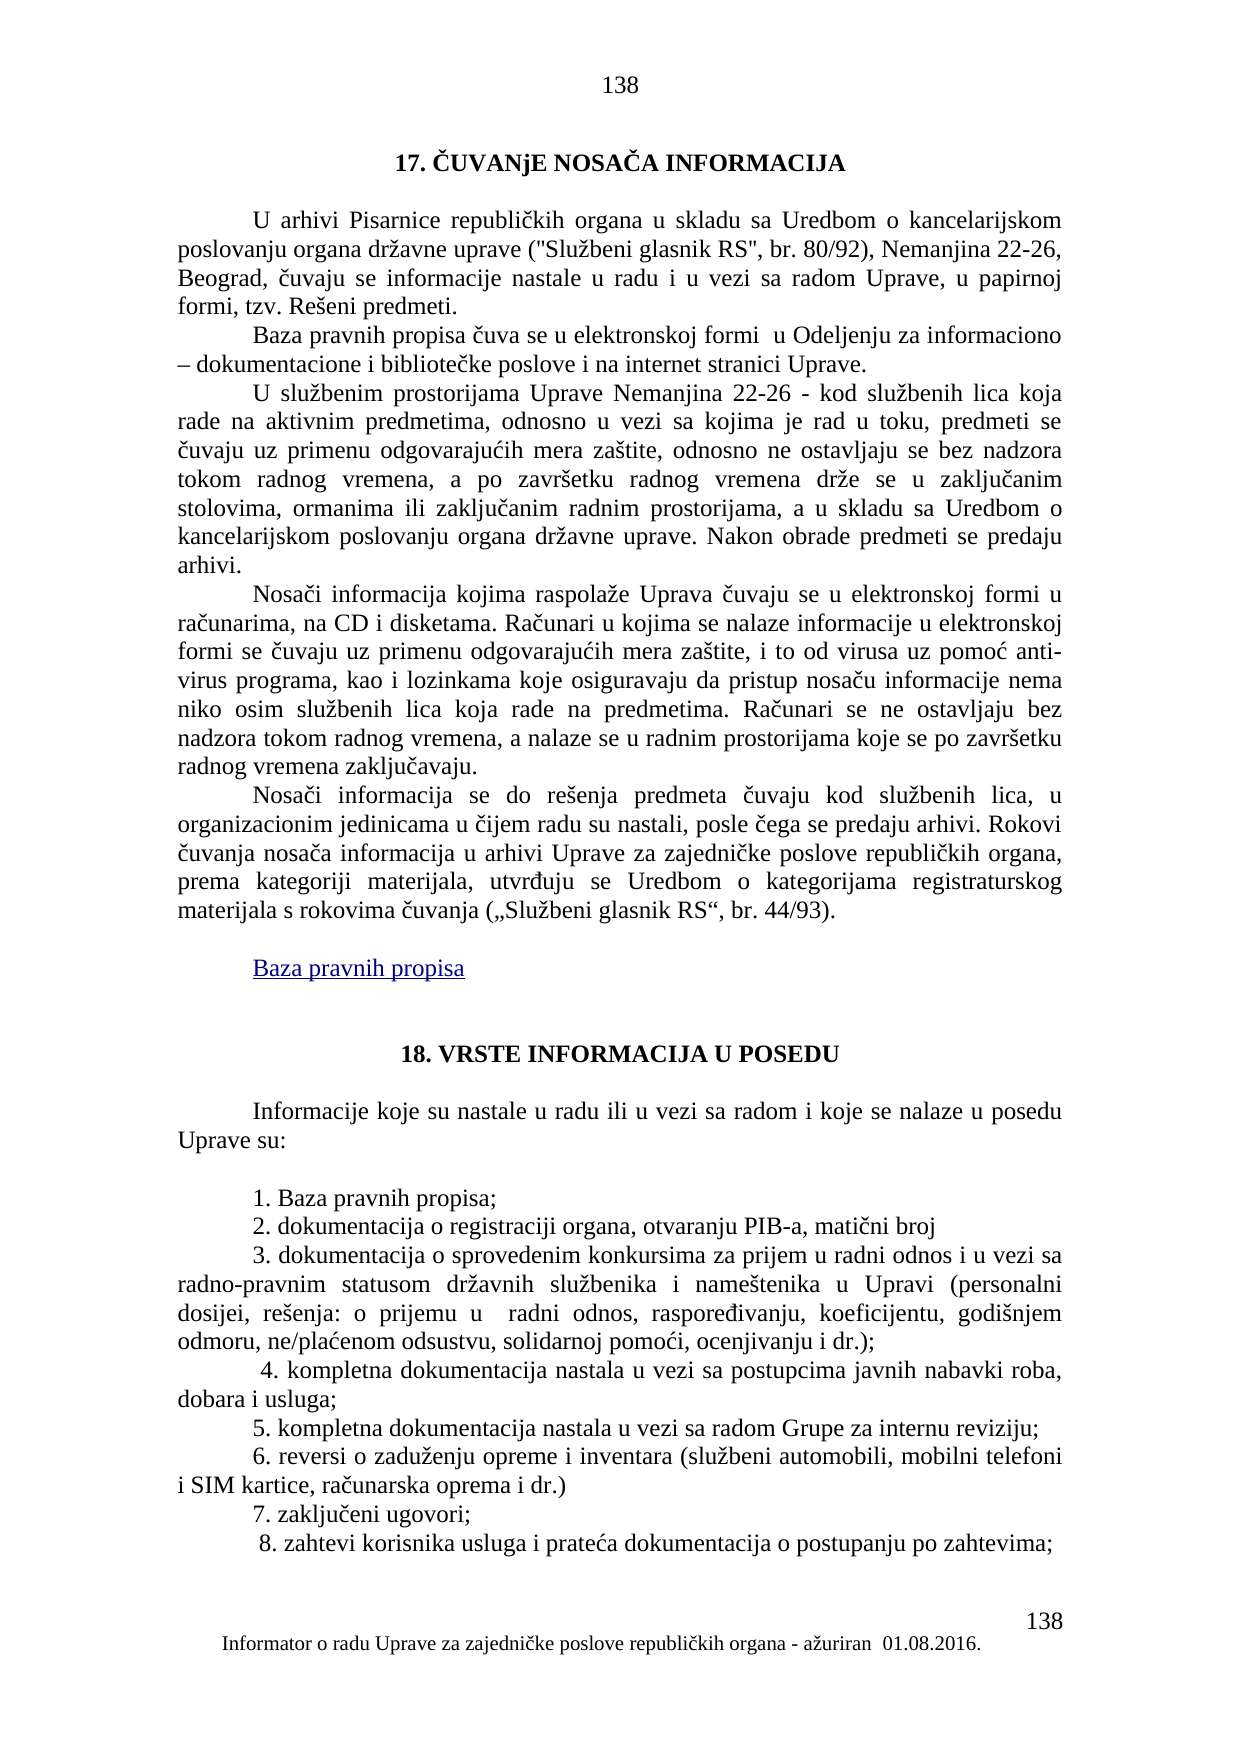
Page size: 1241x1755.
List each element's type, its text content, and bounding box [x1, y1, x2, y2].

text 5. kompletna dokumentacija nastala u vezi sa radom Grupe za internu reviziju; [177, 1413, 1063, 1441]
text 2. dokumentacija o registraciji organa, otvaranju PIB-a, matični broj [252, 1211, 1063, 1240]
text 17. ČUVANјE NOSAČA INFORMACIJA [177, 148, 1063, 176]
text 4. kompletna dokumentacija nastala u vezi sa postupcima javnih nabavki roba, dobara i usluga; [177, 1355, 1063, 1413]
text Baza pravnih propisa [177, 953, 1063, 981]
text Nosači informacija se do rešenja predmeta čuvaju kod službenih lica, u organizacionim jedinicama u čijem radu su nastali, posle čega se predaju arhivi. Rokovi čuvanja nosača informacija u arhivi Uprave za zajedničke poslove republičkih organa, prema kategoriji materijala, utvrđuju se Uredbom o kategorijama registraturskog materijala s rokovima čuvanja („Službeni glasnik RS“, br. 44/93). [177, 780, 1063, 924]
text 18. VRSTE INFORMACIJA U POSEDU [177, 1039, 1063, 1068]
text 6. reversi o zaduženju opreme i inventara (službeni automobili, mobilni telefoni i SIM kartice, računarska oprema i dr.) [177, 1441, 1063, 1499]
text Nosači informacija kojima raspolaže Uprava čuvaju se u elektronskoj formi u računarima, na CD i disketama. Računari u kojima se nalaze informacije u elektronskoj formi se čuvaju uz primenu odgovarajućih mera zaštite, i to od virusa uz pomoć anti-virus programa, kao i lozinkama koje osiguravaju da pristup nosaču informacije nema niko osim službenih lica koja rade na predmetima. Računari se ne ostavlјaju bez nadzora tokom radnog vremena, a nalaze se u radnim prostorijama koje se po završetku radnog vremena zaklјučavaju. [177, 579, 1063, 780]
text 1. Baza pravnih propisa; [252, 1183, 1063, 1211]
text U arhivi Pisarnice republičkih organa u skladu sa Uredbom o kancelarijskom poslovanju organa državne uprave (''Službeni glasnik RS'', br. 80/92), Nemanjina 22-26, Beograd, čuvaju se informacije nastale u radu i u vezi sa radom Uprave, u papirnoj formi, tzv. Rešeni predmeti. [177, 205, 1063, 320]
text 8. zahtevi korisnika usluga i prateća dokumentacija o postupanju po zahtevima; [177, 1528, 1063, 1556]
text U službenim prostorijama Uprave Nemanjina 22-26 - kod službenih lica koja rade na aktivnim predmetima, odnosno u vezi sa kojima je rad u toku, predmeti se čuvaju uz primenu odgovarajućih mera zaštite, odnosno ne ostavlјaju se bez nadzora tokom radnog vremena, a po završetku radnog vremena drže se u zaklјučanim stolovima, ormanima ili zaklјučanim radnim prostorijama, a u skladu sa Uredbom o kancelarijskom poslovanju organa državne uprave. Nakon obrade predmeti se predaju arhivi. [177, 378, 1063, 579]
text Informacije koje su nastale u radu ili u vezi sa radom i koje se nalaze u posedu Uprave su: [177, 1096, 1063, 1154]
text 7. zaklјučeni ugovori; [177, 1499, 1063, 1528]
text Baza pravnih propisa čuva se u elektronskoj formi u Odelјenju za informaciono – dokumentacione i bibliotečke poslove i na internet stranici Uprave. [177, 320, 1063, 378]
text 3. dokumentacija o sprovedenim konkursima za prijem u radni odnos i u vezi sa radno-pravnim statusom državnih službenika i nameštenika u Upravi (personalni dosijei, rešenja: o prijemu u radni odnos, raspoređivanju, koeficijentu, godišnjem odmoru, ne/plaćenom odsustvu, solidarnoj pomoći, ocenjivanju i dr.); [177, 1240, 1063, 1355]
